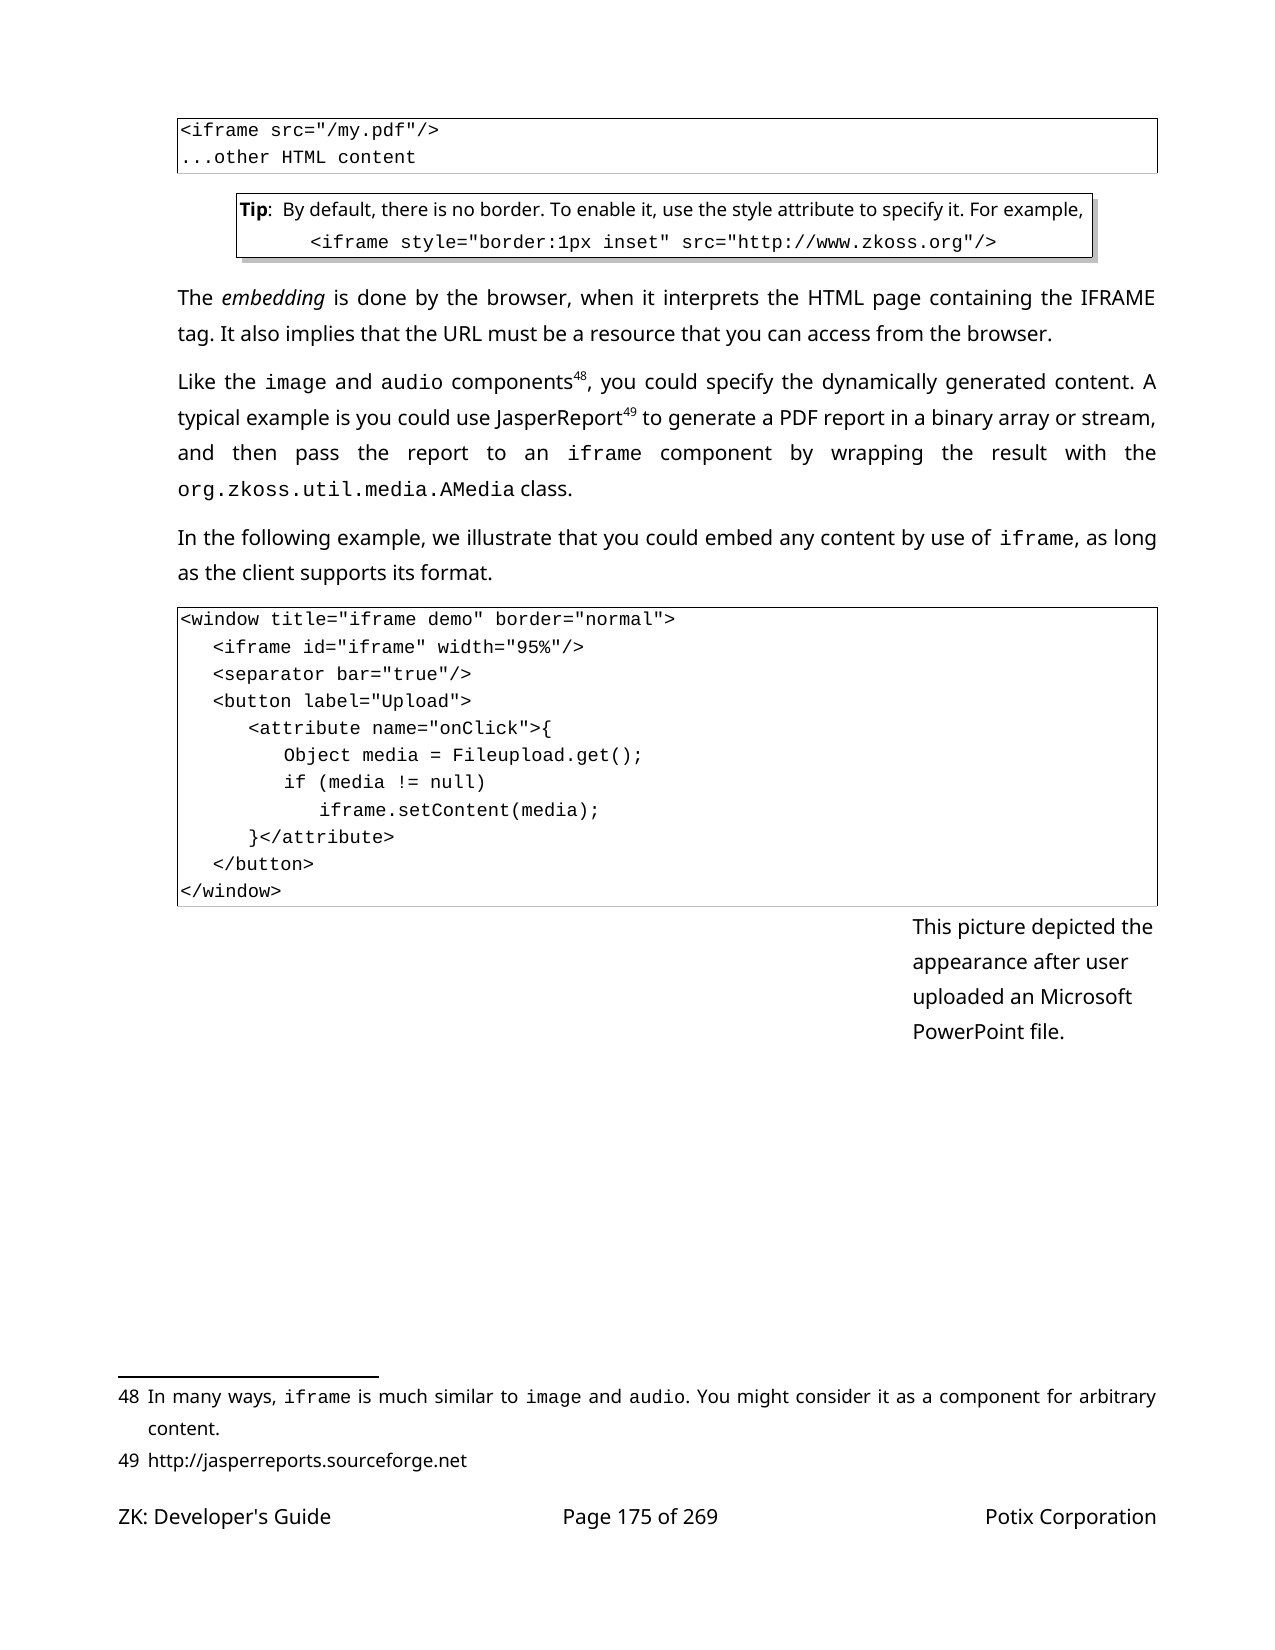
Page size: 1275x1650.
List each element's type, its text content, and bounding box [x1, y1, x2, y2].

text Object media = Fileupload.get(); [178, 743, 1157, 767]
text <attribute name="onClick">{ [178, 716, 1157, 740]
text <button label="Upload"> [178, 689, 1157, 713]
text <iframe id="iframe" width="95%"/> [178, 634, 1157, 659]
text <window title="iframe demo" border="normal"> [178, 608, 1157, 632]
text <iframe src="/my.pdf"/> [178, 119, 1157, 142]
table_header [177, 912, 912, 1249]
text ...other HTML content [178, 145, 1157, 173]
text </button> [178, 852, 1157, 876]
text In the following example, we illustrate that you could embed any content by use of iframe, as long as the client supports its format. [177, 523, 1157, 587]
text http://jasperreports.sourceforge.net [118, 1447, 1157, 1473]
text The embedding is done by the browser, when it interprets the HTML page containing the IFRAME tag. It also implies that the URL must be a resource that you can access from the browser. [177, 283, 1157, 347]
text }</attribute> [178, 825, 1157, 849]
table_header This picture depicted the appearance after user uploaded an Microsoft PowerPoint file. [912, 912, 1156, 1249]
text <separator bar="true"/> [178, 662, 1157, 686]
text </window> [178, 879, 1157, 906]
text Like the image and audio components, you could specify the dynamically generated content. A typical example is you could use JasperReport to generate a PDF report in a binary array or stream, and then pass the report to an iframe component by wrapping the result with the org.zkoss.util.media.AMedia class. [177, 367, 1157, 502]
text if (media != null) [178, 770, 1157, 795]
text Tip: By default, there is no border. To enable it, use the style attribute to specify it. For example, <iframe style="border:1px inset" src="http://www.zkoss.org"/> [237, 194, 1092, 257]
text iframe.setContent(media); [178, 798, 1157, 822]
text In many ways, iframe is much similar to image and audio. You might consider it as a component for arbitrary content. [118, 1383, 1157, 1441]
